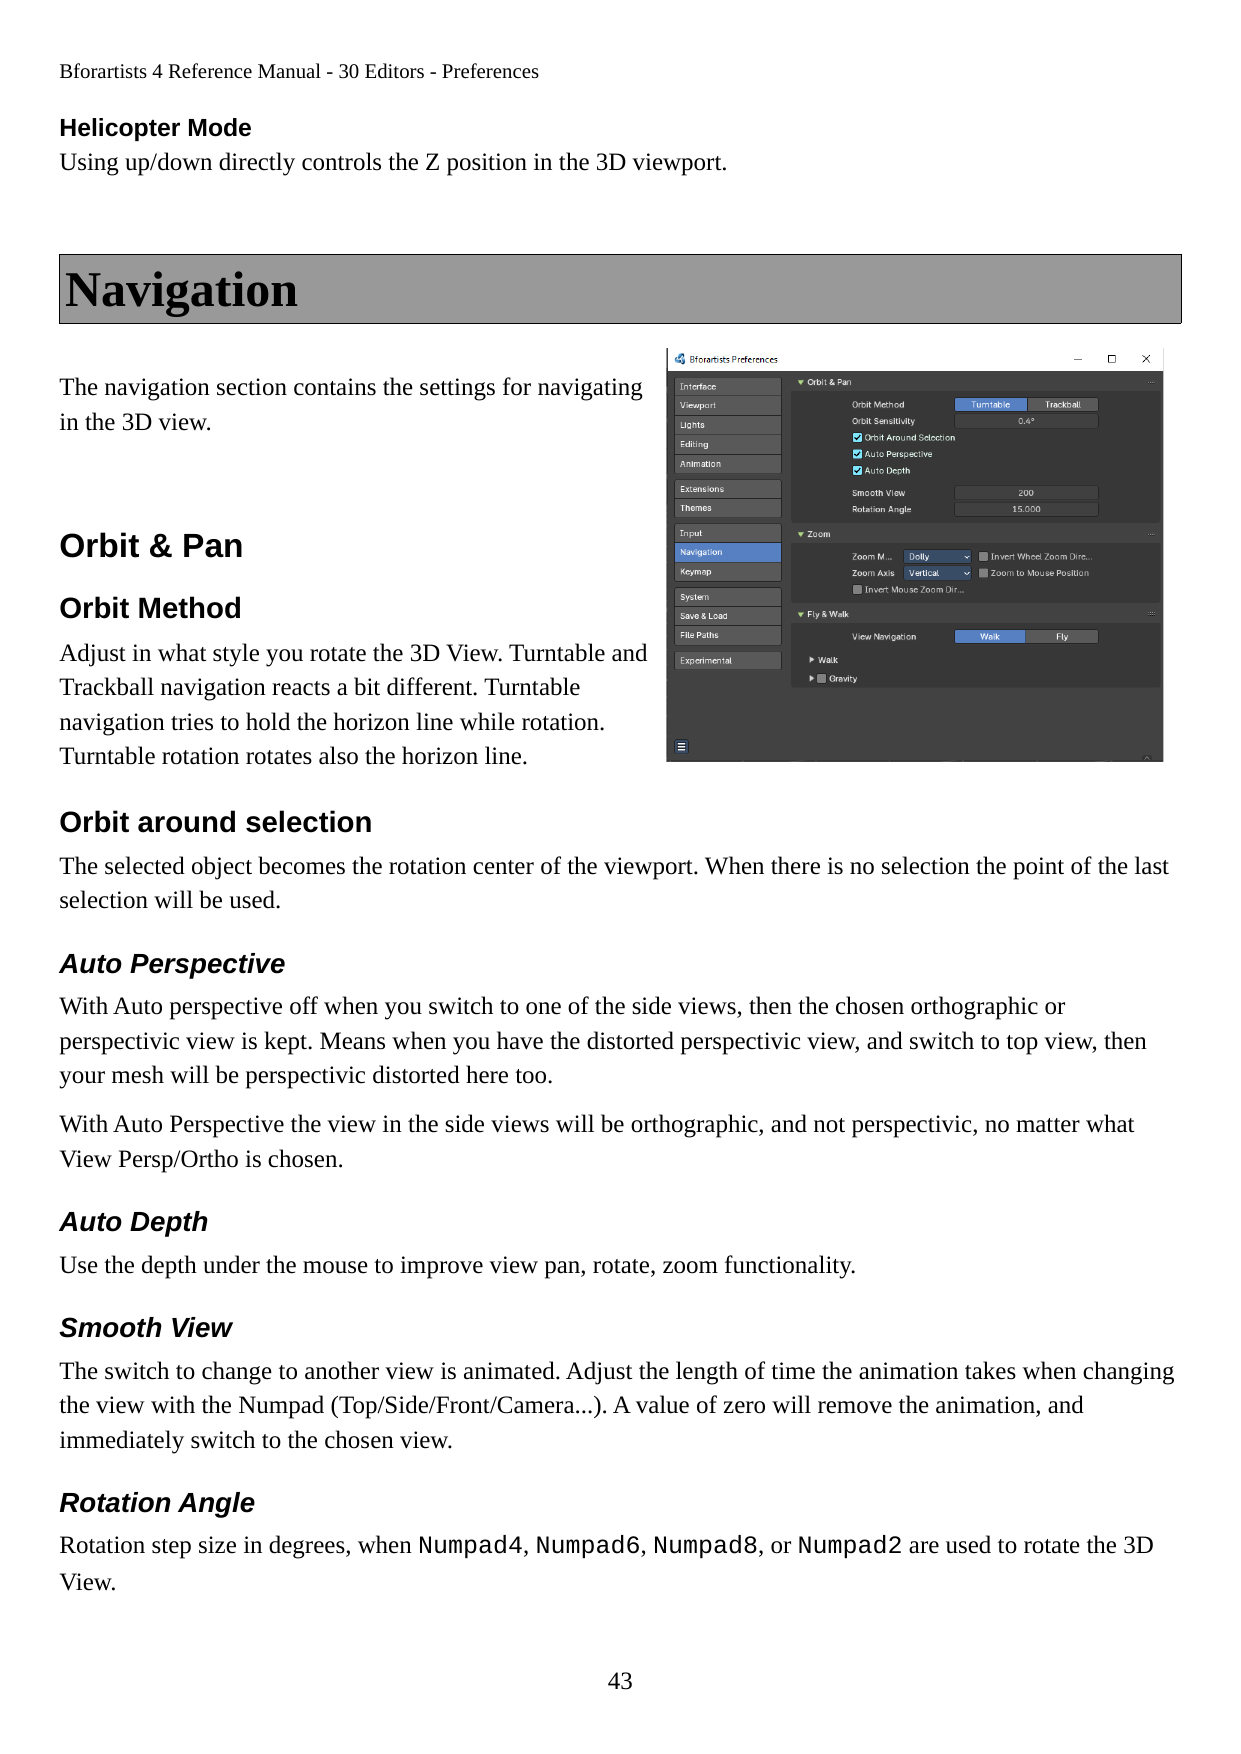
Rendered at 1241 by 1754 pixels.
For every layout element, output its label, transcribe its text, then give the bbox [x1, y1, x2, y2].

subtitle [1164, 526, 1181, 564]
subtitle Auto Perspective [59, 947, 1181, 979]
text Use the depth under the mouse to improve view pan, rotate, zoom functionality. [59, 1250, 1181, 1278]
subtitle Orbit around selection [59, 805, 1181, 838]
subtitle Smooth View [59, 1311, 1181, 1343]
text With Auto perspective off when you switch to one of the side views, then the chosen orthographic or perspectivic view is kept. Means when you have the distorted perspectivic view, and switch to top view, then your mesh will be perspectivic distorted here too. [59, 991, 1181, 1089]
text Adjust in what style you rotate the 3D View. Turntable and Trackball navigation reacts a bit different. Turntable navigation tries to hold the horizon line while rotation. Turntable rotation rotates also the horizon line. [59, 638, 1181, 770]
text Rotation step size in degrees, when Numpad4, Numpad6, Numpad8, or Numpad2 are used to rotate the 3D View. [59, 1531, 1181, 1596]
text The selected object becomes the rotation center of the viewport. When there is no selection the point of the last selection will be used. [59, 851, 1181, 914]
subtitle [1164, 591, 1181, 625]
subtitle Orbit Method [59, 591, 666, 625]
subtitle Rotation Angle [59, 1486, 1181, 1518]
subtitle Auto Depth [59, 1205, 1181, 1237]
picture [666, 348, 1164, 762]
subtitle Helicopter Mode [59, 113, 1181, 141]
text Using up/down directly controls the Z position in the 3D viewport. [59, 147, 1181, 176]
text The navigation section contains the settings for navigating in the 3D view. [59, 372, 666, 435]
table_header Navigation [60, 255, 1181, 323]
text The switch to change to another view is animated. Adjust the length of time the animation takes when changing the view with the Numpad (Top/Side/Front/Camera...). A value of zero will remove the animation, and immediately switch to the chosen view. [59, 1356, 1181, 1453]
text With Auto Perspective the view in the side views will be orthographic, and not perspectivic, no matter what View Persp/Ortho is chosen. [59, 1109, 1181, 1173]
subtitle Orbit & Pan [59, 526, 666, 564]
